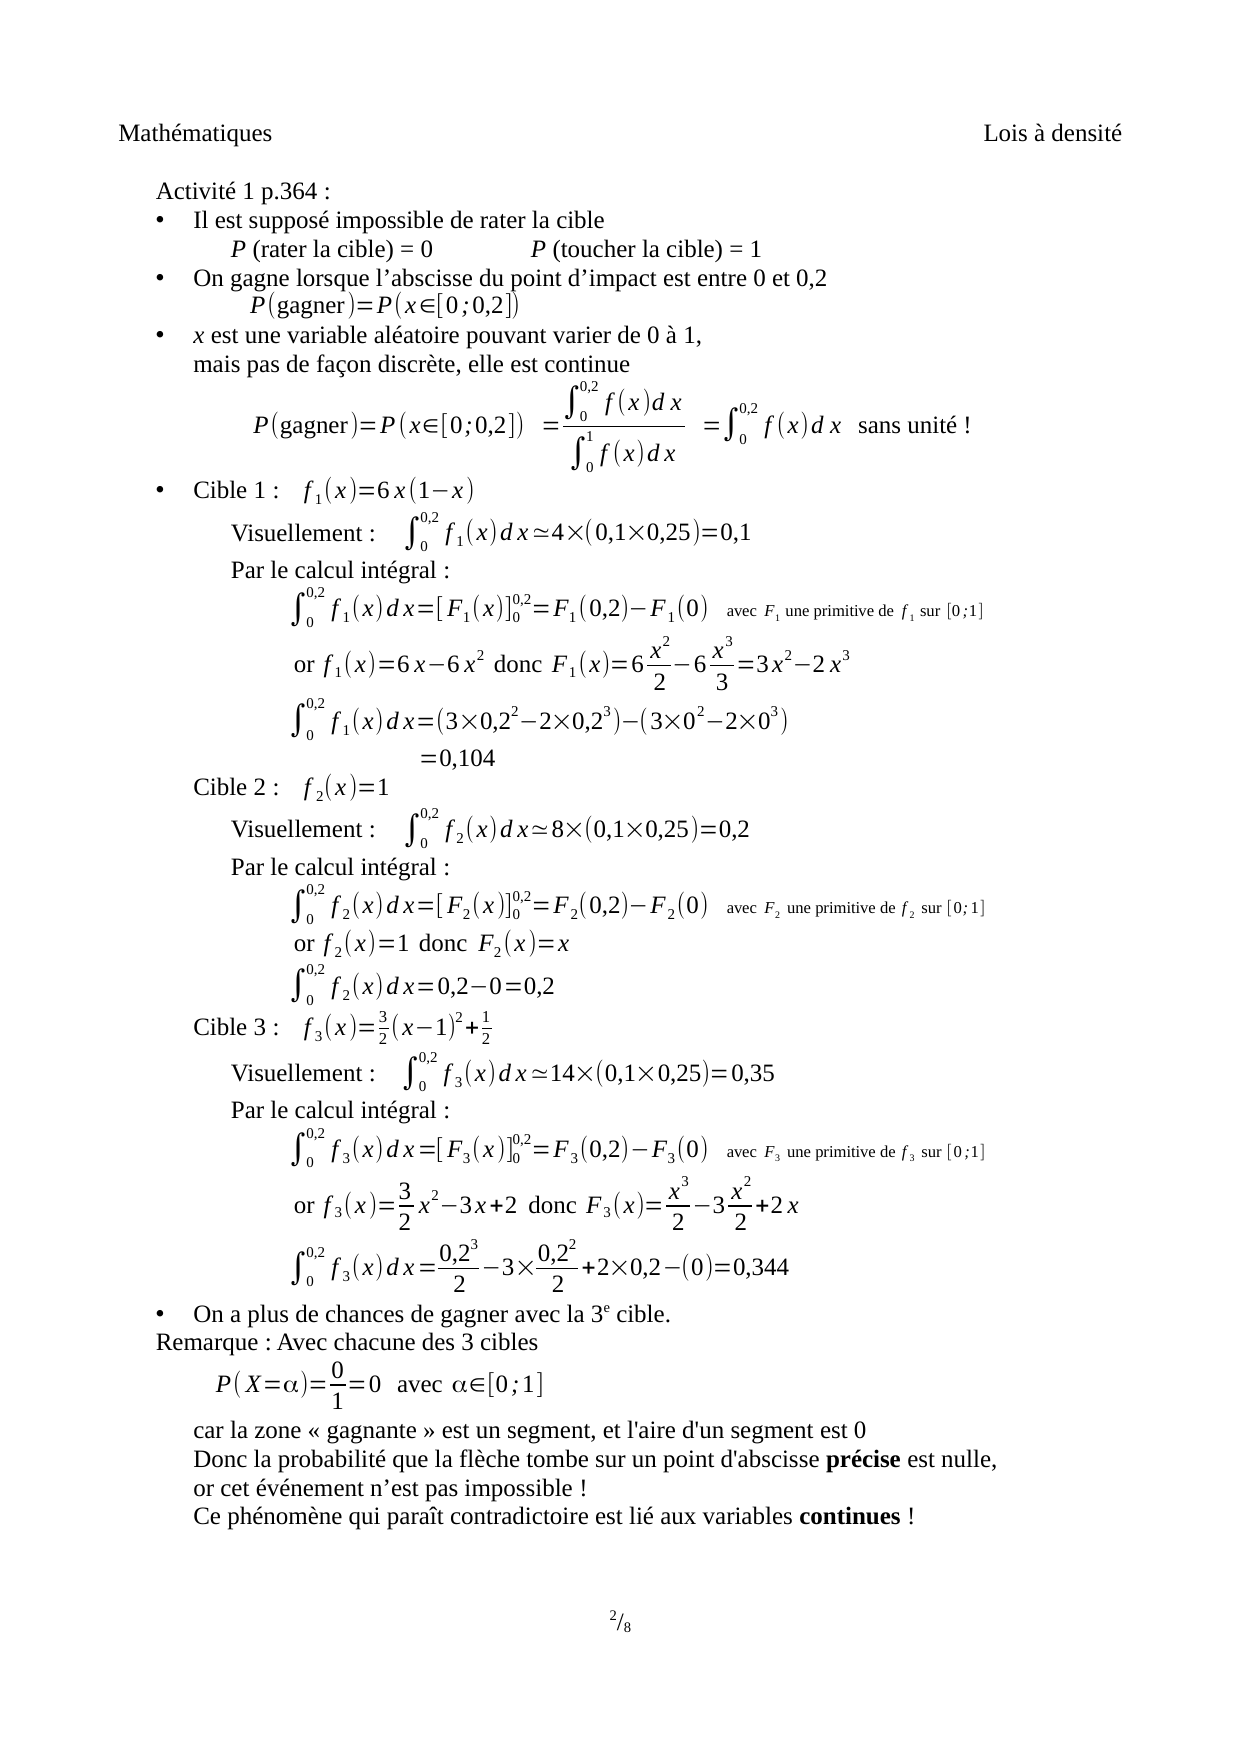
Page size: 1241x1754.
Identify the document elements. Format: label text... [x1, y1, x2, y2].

list Cible 1 : [156, 476, 1122, 508]
list mais pas de façon discrète, elle est continue [156, 349, 1122, 377]
list x est une variable aléatoire pouvant varier de 0 à 1, [156, 320, 1122, 349]
list Cible 3 : [156, 1009, 1122, 1048]
list Visuellement : [193, 508, 1122, 555]
list On gagne lorsque l’abscisse du point d’impact est entre 0 et 0,2 [156, 263, 1122, 291]
list Donc la probabilité que la flèche tombe sur un point d'abscisse précise est nulle, [156, 1444, 1122, 1473]
list Visuellement : [193, 1048, 1122, 1095]
list Par le calcul intégral : [193, 1095, 1122, 1124]
list Activité 1 p.364 : [118, 176, 1122, 205]
list Visuellement : [193, 804, 1122, 852]
list car la zone « gagnante » est un segment, et l'aire d'un segment est 0 [156, 1415, 1122, 1444]
list Par le calcul intégral : [193, 852, 1122, 881]
list Il est supposé impossible de rater la cible [156, 205, 1122, 234]
list Remarque : Avec chacune des 3 cibles [118, 1327, 1122, 1356]
list Ce phénomène qui paraît contradictoire est lié aux variables continues ! [156, 1501, 1122, 1530]
list Par le calcul intégral : [193, 555, 1122, 584]
list P (rater la cible) = 0 P (toucher la cible) = 1 [193, 234, 1122, 263]
list Cible 2 : [156, 772, 1122, 804]
list or cet événement n’est pas impossible ! [156, 1473, 1122, 1501]
list On a plus de chances de gagner avec la 3e cible. [156, 1299, 1122, 1327]
